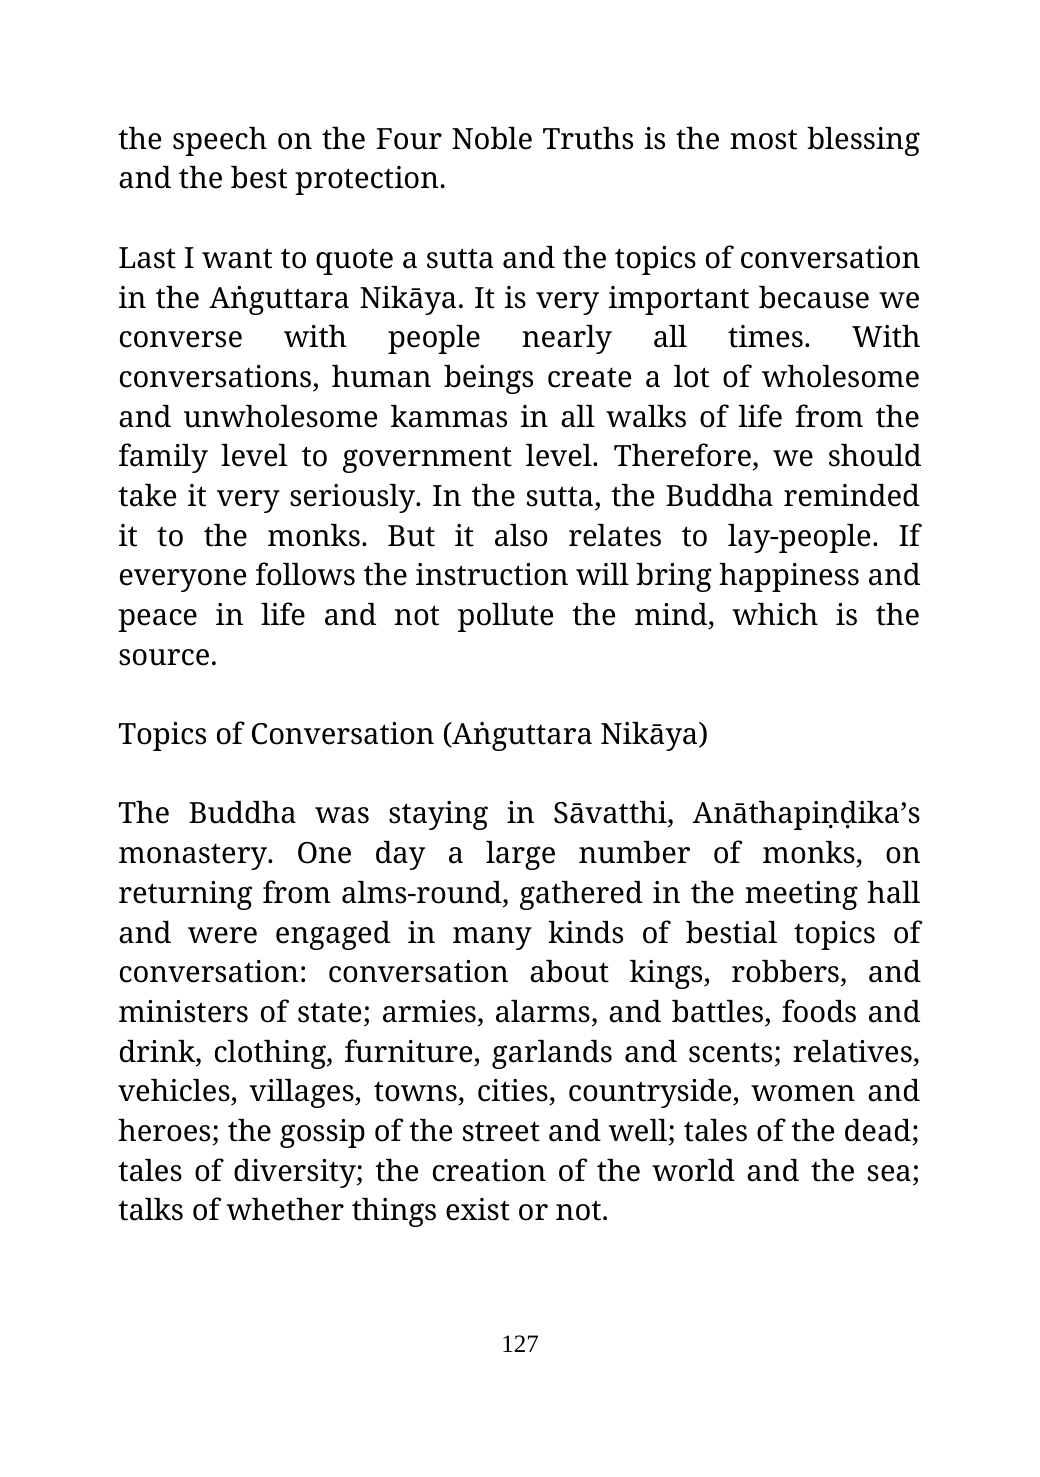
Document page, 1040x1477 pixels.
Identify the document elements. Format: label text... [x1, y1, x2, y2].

text Last I want to quote a sutta and the topics of conversation in the Aṅguttara Nikāya. It is very important because we converse with people nearly all times. With conversations, human beings create a lot of wholesome and unwholesome kammas in all walks of life from the family level to government level. Therefore, we should take it very seriously. In the sutta, the Buddha reminded it to the monks. But it also relates to lay-people. If everyone follows the instruction will bring happiness and peace in life and not pollute the mind, which is the source. Topics of Conversation (Aṅguttara Nikāya) The Buddha was staying in Sāvatthi, Anāthapiṇḍika’s monastery. One day a large number of monks, on returning from alms-round, gathered in the meeting hall and were engaged in many kinds of bestial topics of conversation: conversation about kings, robbers, and ministers of state; armies, alarms, and battles, foods and drink, clothing, furniture, garlands and scents; relatives, vehicles, villages, towns, cities, countryside, women and heroes; the gossip of the street and well; tales of the dead; tales of diversity; the creation of the world and the sea; talks of whether things exist or not. [118, 197, 922, 1269]
text the speech on the Four Noble Truths is the most blessing and the best protection. [118, 118, 922, 197]
